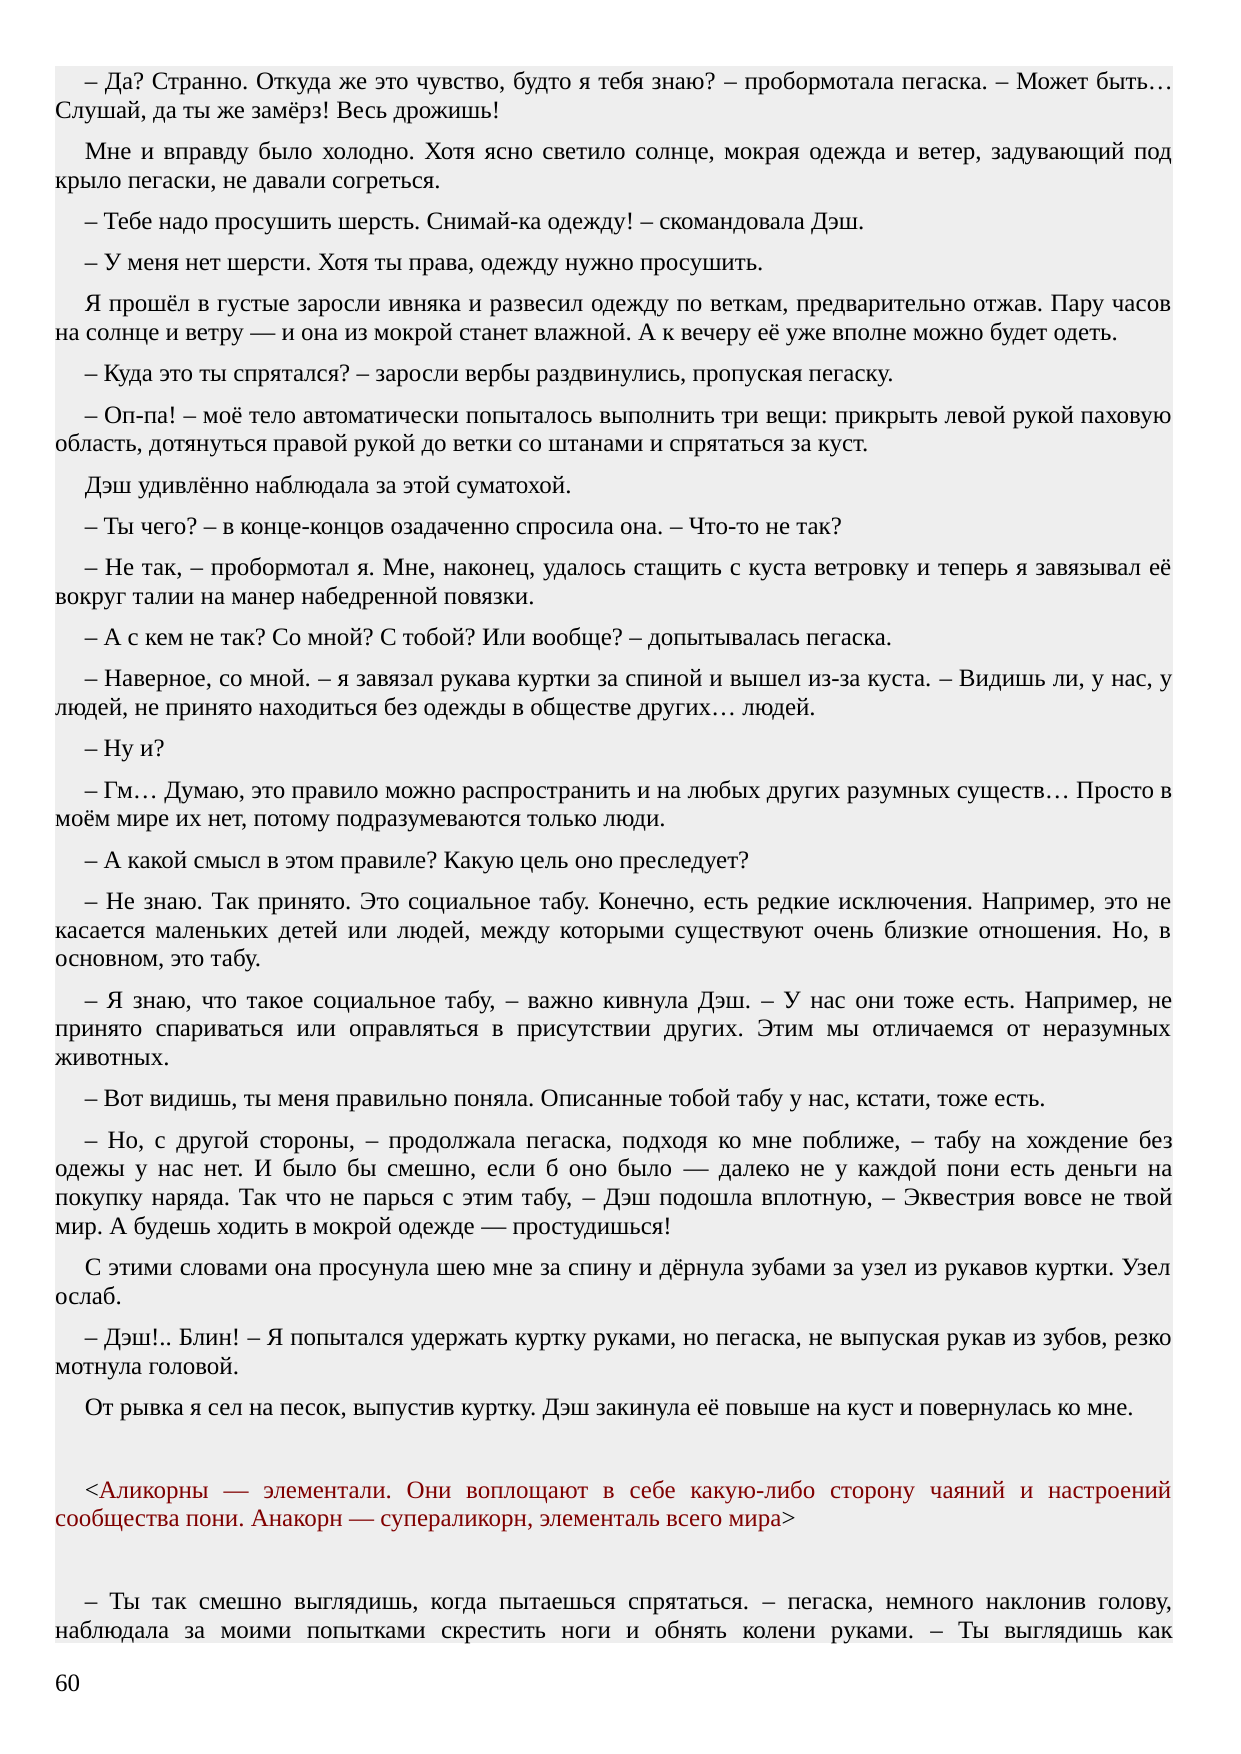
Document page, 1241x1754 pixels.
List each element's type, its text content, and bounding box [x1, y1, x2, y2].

text – Ты так смешно выглядишь, когда пытаешься спрятаться. – пегаска, немного наклонив голову, наблюдала за моими попытками скрестить ноги и обнять колени руками. – Ты выглядишь как [55, 1586, 1173, 1643]
text – Я знаю, что такое социальное табу, – важно кивнула Дэш. – У нас они тоже есть. Например, не принято спариваться или оправляться в присутствии других. Этим мы отличаемся от неразумных животных. [55, 985, 1173, 1071]
text – Да? Странно. Откуда же это чувство, будто я тебя знаю? – пробормотала пегаска. – Может быть… Слушай, да ты же замёрз! Весь дрожишь! [55, 66, 1173, 123]
text – Но, с другой стороны, – продолжала пегаска, подходя ко мне поближе, – табу на хождение без одежы у нас нет. И было бы смешно, если б оно было — далеко не у каждой пони есть деньги на покупку наряда. Так что не парься с этим табу, – Дэш подошла вплотную, – Эквестрия вовсе не твой мир. А будешь ходить в мокрой одежде — простудишься! [55, 1125, 1173, 1240]
text – Вот видишь, ты меня правильно поняла. Описанные тобой табу у нас, кстати, тоже есть. [55, 1083, 1173, 1112]
text – У меня нет шерсти. Хотя ты права, одежду нужно просушить. [55, 247, 1173, 276]
text От рывка я сел на песок, выпустив куртку. Дэш закинула её повыше на куст и повернулась ко мне. [55, 1392, 1173, 1421]
text – А с кем не так? Со мной? С тобой? Или вообще? – допытывалась пегаска. [55, 622, 1173, 651]
text – Не знаю. Так принято. Это социальное табу. Конечно, есть редкие исключения. Например, это не касается маленьких детей или людей, между которыми существуют очень близкие отношения. Но, в основном, это табу. [55, 886, 1173, 972]
text – Ты чего? – в конце-концов озадаченно спросила она. – Что-то не так? [55, 511, 1173, 540]
text – Ну и? [55, 733, 1173, 762]
text – Гм… Думаю, это правило можно распространить и на любых других разумных существ… Просто в моём мире их нет, потому подразумеваются только люди. [55, 775, 1173, 832]
text – Дэш!.. Блин! – Я попытался удержать куртку руками, но пегаска, не выпуская рукав из зубов, резко мотнула головой. [55, 1322, 1173, 1380]
text Мне и вправду было холодно. Хотя ясно светило солнце, мокрая одежда и ветер, задувающий под крыло пегаски, не давали согреться. [55, 136, 1173, 193]
text Дэш удивлённо наблюдала за этой суматохой. [55, 470, 1173, 498]
text – Куда это ты спрятался? – заросли вербы раздвинулись, пропуская пегаску. [55, 358, 1173, 387]
text С этими словами она просунула шею мне за спину и дёрнула зубами за узел из рукавов куртки. Узел ослаб. [55, 1252, 1173, 1310]
text – Тебе надо просушить шерсть. Снимай-ка одежду! – скомандовала Дэш. [55, 206, 1173, 235]
text – Наверное, со мной. – я завязал рукава куртки за спиной и вышел из-за куста. – Видишь ли, у нас, у людей, не принято находиться без одежды в обществе других… людей. [55, 663, 1173, 721]
text – Оп-па! – моё тело автоматически попыталось выполнить три вещи: прикрыть левой рукой паховую область, дотянуться правой рукой до ветки со штанами и спрятаться за куст. [55, 400, 1173, 457]
text – Не так, – пробормотал я. Мне, наконец, удалось стащить с куста ветровку и теперь я завязывал её вокруг талии на манер набедренной повязки. [55, 552, 1173, 610]
text <Аликорны — элементали. Они воплощают в себе какую-либо сторону чаяний и настроений сообщества пони. Анакорн — супераликорн, элементаль всего мира> [55, 1475, 1173, 1532]
text Я прошёл в густые заросли ивняка и развесил одежду по веткам, предварительно отжав. Пару часов на солнце и ветру — и она из мокрой станет влажной. А к вечеру её уже вполне можно будет одеть. [55, 288, 1173, 346]
text – А какой смысл в этом правиле? Какую цель оно преследует? [55, 845, 1173, 873]
